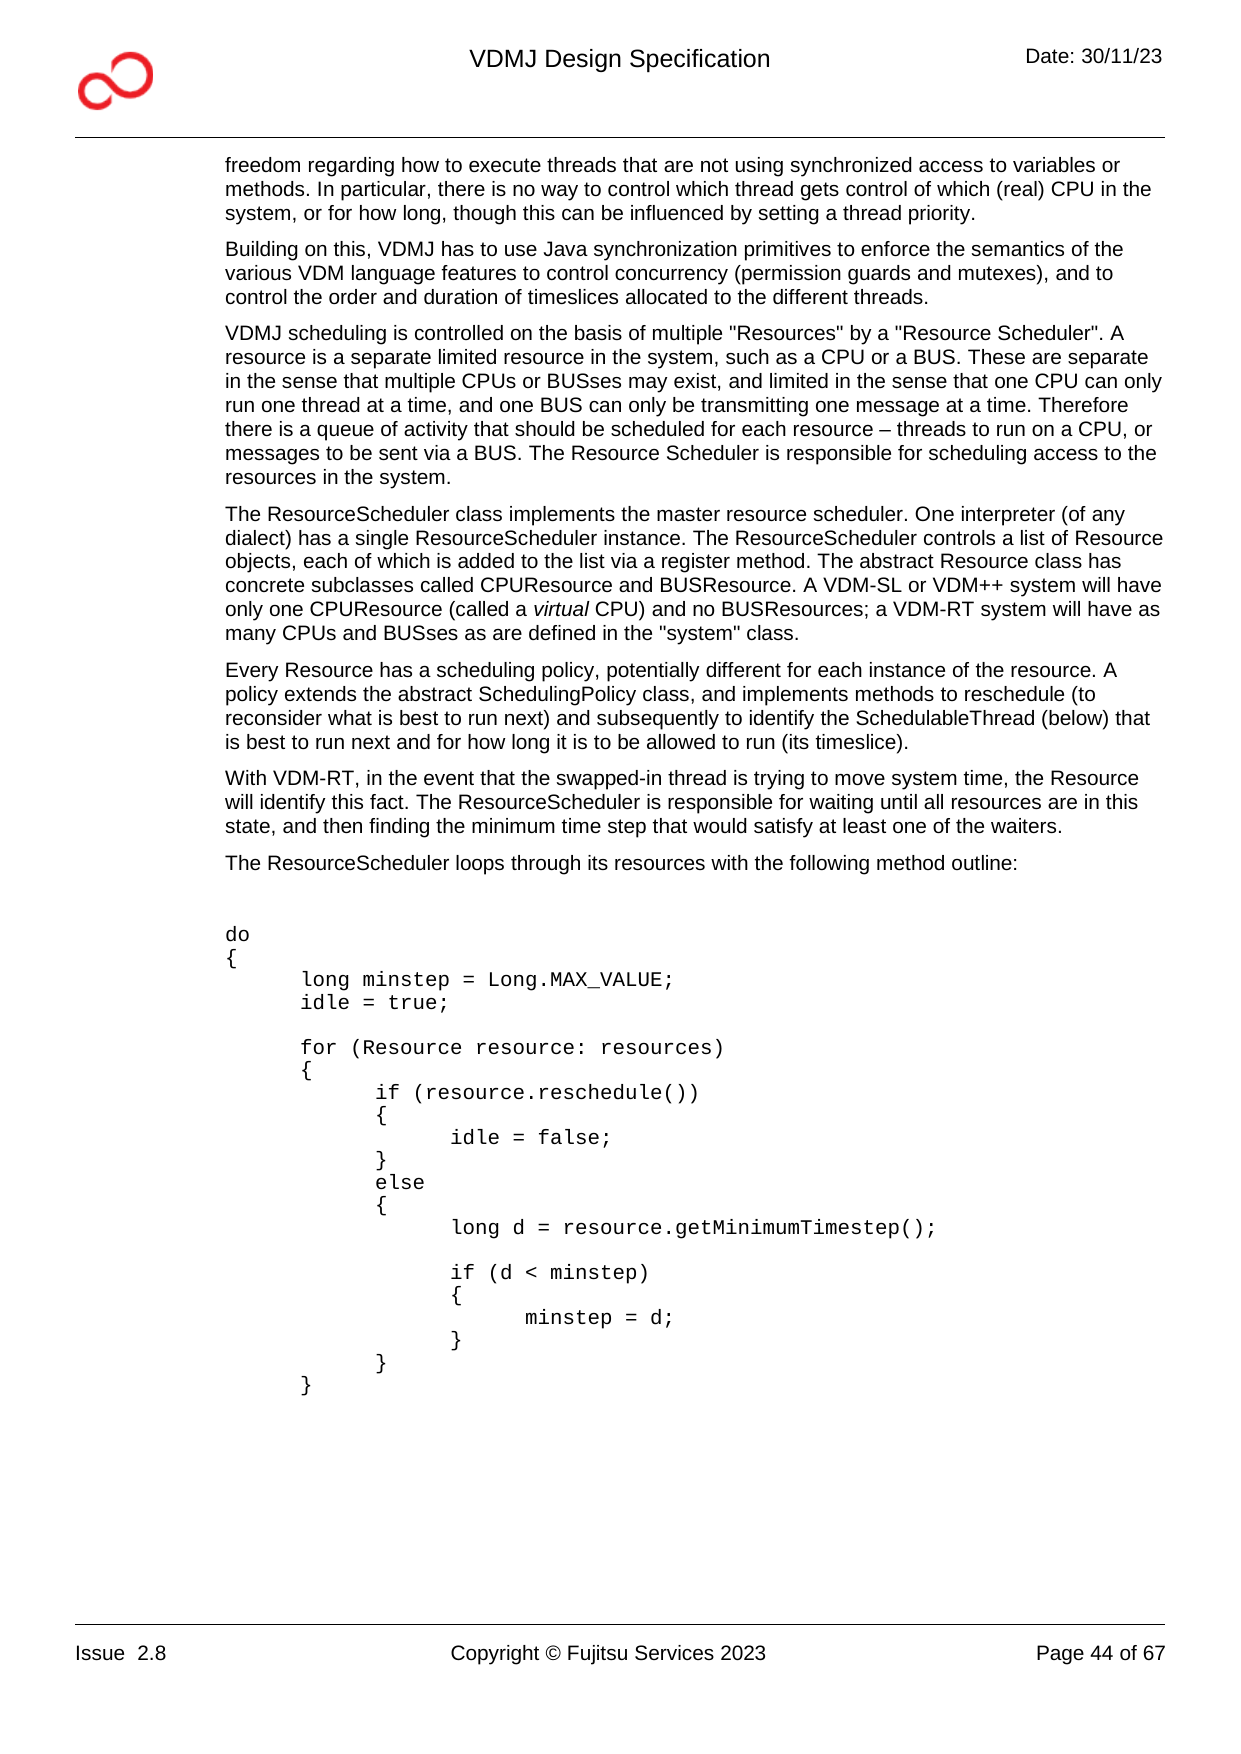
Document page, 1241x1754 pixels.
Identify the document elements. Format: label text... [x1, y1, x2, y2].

text Every Resource has a scheduling policy, potentially different for each instance of the resource. A policy extends the abstract SchedulingPolicy class, and implements methods to reschedule (to reconsider what is best to run next) and subsequently to identify the SchedulableThread (below) that is best to run next and for how long it is to be allowed to run (its timeslice). [225, 658, 1165, 754]
text { [225, 1194, 1165, 1216]
text freedom regarding how to execute threads that are not using synchronized access to variables or methods. In particular, there is no way to control which thread gets control of which (real) CPU in the system, or for how long, though this can be influenced by setting a thread priority. [225, 153, 1165, 225]
text if (resource.reschedule()) [225, 1081, 1165, 1104]
text if (d < minstep) [225, 1261, 1165, 1284]
text { [225, 1284, 1165, 1306]
text With VDM-RT, in the event that the swapped-in thread is trying to move system time, the Resource will identify this fact. The ResourceScheduler is responsible for waiting until all resources are in this state, and then finding the minimum time step that would satisfy at least one of the waiters. [225, 766, 1165, 838]
text { [225, 1104, 1165, 1126]
text for (Resource resource: resources) [225, 1036, 1165, 1059]
text idle = true; [225, 991, 1165, 1014]
text Building on this, VDMJ has to use Java synchronization primitives to enforce the semantics of the various VDM language features to control concurrency (permission guards and mutexes), and to control the order and duration of timeslices allocated to the different threads. [225, 237, 1165, 309]
text long d = resource.getMinimumTimestep(); [225, 1216, 1165, 1239]
text idle = false; [225, 1126, 1165, 1149]
text minstep = d; [225, 1306, 1165, 1329]
text VDMJ scheduling is controlled on the basis of multiple "Resources" by a "Resource Scheduler". A resource is a separate limited resource in the system, such as a CPU or a BUS. These are separate in the sense that multiple CPUs or BUSses may exist, and limited in the sense that one CPU can only run one thread at a time, and one BUS can only be transmitting one message at a time. Therefore there is a queue of activity that should be scheduled for each resource – threads to run on a CPU, or messages to be sent via a BUS. The Resource Scheduler is responsible for scheduling access to the resources in the system. [225, 322, 1165, 489]
text do [225, 924, 1165, 946]
text long minstep = Long.MAX_VALUE; [225, 969, 1165, 991]
text { [225, 1059, 1165, 1081]
picture [78, 44, 153, 120]
text The ResourceScheduler loops through its resources with the following method outline: [225, 851, 1165, 875]
text } [225, 1149, 1165, 1171]
text The ResourceScheduler class implements the master resource scheduler. One interpreter (of any dialect) has a single ResourceScheduler instance. The ResourceScheduler controls a list of Resource objects, each of which is added to the list via a register method. The abstract Resource class has concrete subclasses called CPUResource and BUSResource. A VDM-SL or VDM++ system will have only one CPUResource (called a virtual CPU) and no BUSResources; a VDM-RT system will have as many CPUs and BUSses as are defined in the "system" class. [225, 502, 1165, 646]
text } [225, 1351, 1165, 1374]
text } [225, 1374, 1165, 1396]
text else [225, 1171, 1165, 1194]
text { [225, 946, 1165, 969]
text } [225, 1329, 1165, 1351]
